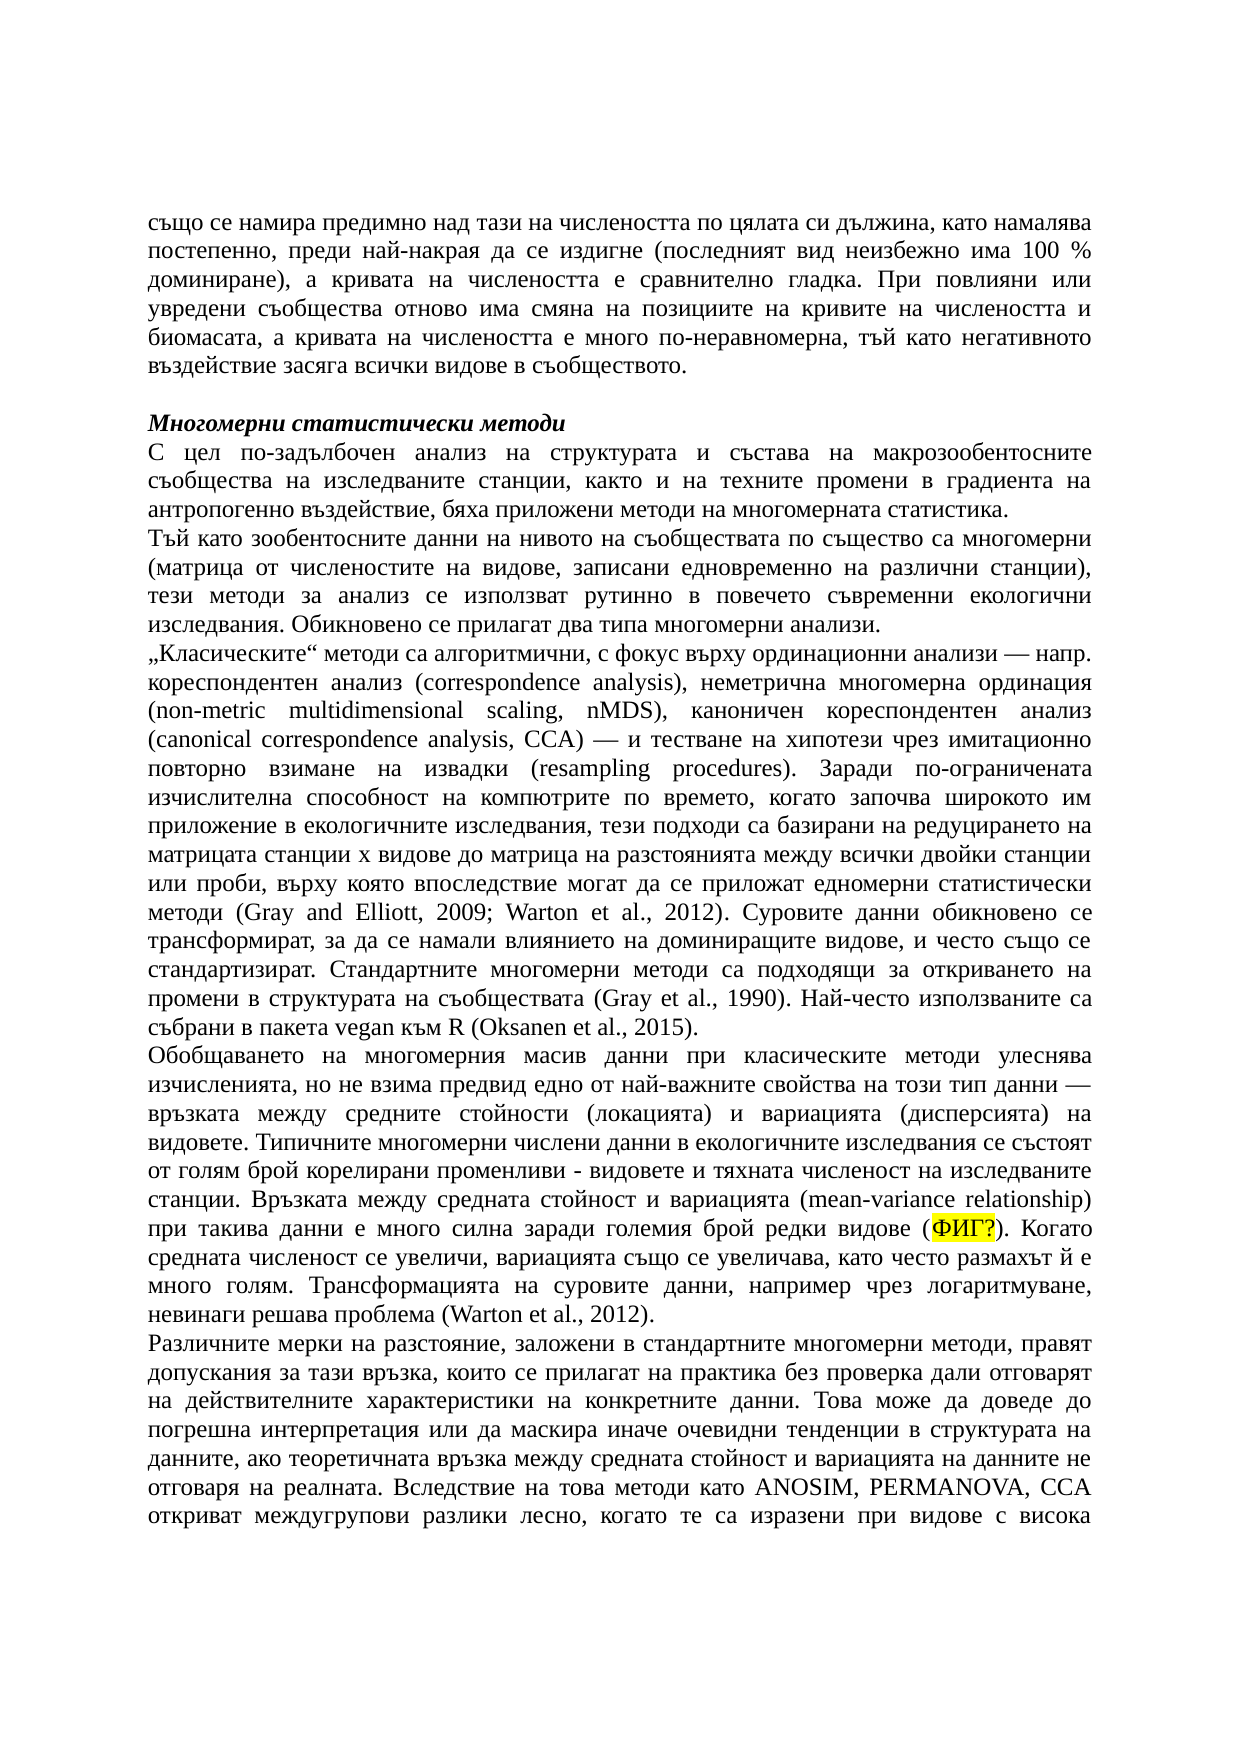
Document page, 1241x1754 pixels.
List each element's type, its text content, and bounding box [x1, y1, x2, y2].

text Многомерни статистически методи [148, 408, 1093, 437]
text Обобщаването на многомерния масив данни при класическите методи улеснява изчисленията, но не взима предвид едно от най-важните свойства на този тип данни — връзката между средните стойности (локацията) и вариацията (дисперсията) на видовете. Типичните многомерни числени данни в екологичните изследвания се състоят от голям брой корелирани променливи - видовете и тяхната численост на изследваните станции. Връзката между средната стойност и вариацията (mean-variance relationship) при такива данни е много силна заради големия брой редки видове (ФИГ?). Когато средната численост се увеличи, вариацията също се увеличава, като често размахът й е много голям. Трансформацията на суровите данни, например чрез логаритмуване, невинаги решава проблема (Warton et al., 2012). [148, 1040, 1093, 1328]
text Тъй като зообентосните данни на нивото на съобществата по същество са многомерни (матрица от численостите на видове, записани едновременно на различни станции), тези методи за анализ се използват рутинно в повечето съвременни екологични изследвания. Обикновено се прилагат два типа многомерни анализи. [148, 523, 1093, 638]
text също се намира предимно над тази на числеността по цялата си дължина, като намалява постепенно, преди най-накрая да се издигне (последният вид неизбежно има 100 % доминиране), а кривата на числеността е сравнително гладка. При повлияни или увредени съобщества отново има смяна на позициите на кривите на числеността и биомасата, а кривата на числеността е много по-неравномерна, тъй като негативното въздействие засяга всички видове в съобществото. [148, 207, 1093, 379]
text Различните мерки на разстояние, заложени в стандартните многомерни методи, правят допускания за тази връзка, които се прилагат на практика без проверка дали отговарят на действителните характеристики на конкретните данни. Това може да доведе до погрешна интерпретация или да маскира иначе очевидни тенденции в структурата на данните, ако теоретичната връзка между средната стойност и вариацията на данните не отговаря на реалната. Вследствие на това методи като ANOSIM, PERMANOVA, CCA откриват междугрупови разлики лесно, когато те са изразени при видове с висока [148, 1328, 1093, 1529]
text „Класическите“ методи са алгоритмични, с фокус върху ординационни анализи — напр. кореспондентен анализ (correspondence analysis), неметрична многомерна ординация (non-metric multidimensional scaling, nMDS), каноничен кореспондентен анализ (canonical correspondence analysis, CCA) — и тестване на хипотези чрез имитационно повторно взимане на извадки (resampling procedures). Заради по-ограничената изчислителна способност на компютрите по времето, когато започва широкото им приложение в екологичните изследвания, тези подходи са базирани на редуцирането на матрицата станции х видове до матрица на разстоянията между всички двойки станции или проби, върху която впоследствие могат да се приложат едномерни статистически методи (Gray and Elliott, 2009; Warton et al., 2012). Суровите данни обикновено се трансформират, за да се намали влиянието на доминиращите видове, и често също се стандартизират. Стандартните многомерни методи са подходящи за откриването на промени в структурата на съобществата (Gray et al., 1990). Най-често използваните са събрани в пакета vegan към R (Oksanen et al., 2015). [148, 638, 1093, 1040]
text С цел по-задълбочен анализ на структурата и състава на макрозообентосните съобщества на изследваните станции, както и на техните промени в градиента на антропогенно въздействие, бяха приложени методи на многомерната статистика. [148, 437, 1093, 523]
